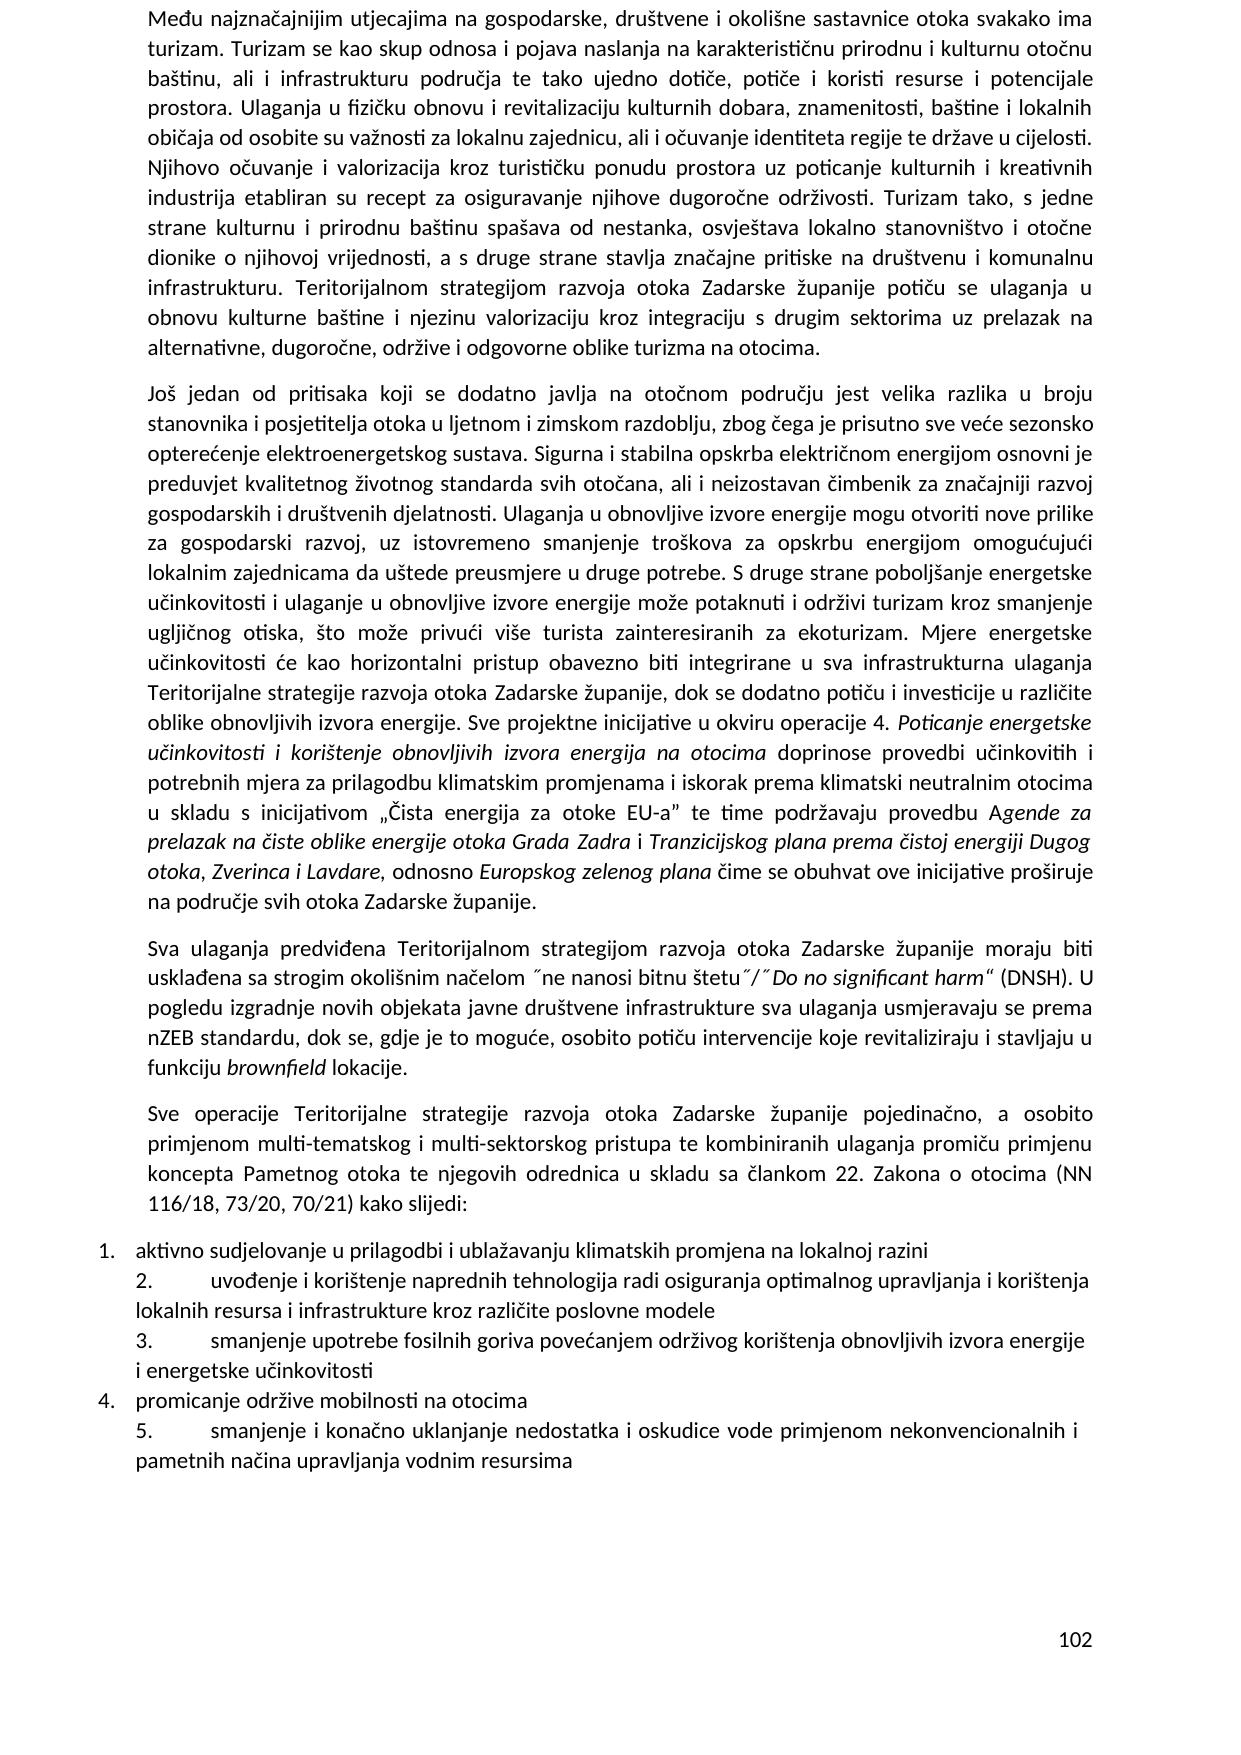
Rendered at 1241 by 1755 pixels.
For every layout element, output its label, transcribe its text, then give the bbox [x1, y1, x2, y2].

text Među najznačajnijim utjecajima na gospodarske, društvene i okolišne sastavnice otoka svakako ima turizam. Turizam se kao skup odnosa i pojava naslanja na karakterističnu prirodnu i kulturnu otočnu baštinu, ali i infrastrukturu područja te tako ujedno dotiče, potiče i koristi resurse i potencijale prostora. Ulaganja u fizičku obnovu i revitalizaciju kulturnih dobara, znamenitosti, baštine i lokalnih običaja od osobite su važnosti za lokalnu zajednicu, ali i očuvanje identiteta regije te države u cijelosti. Njihovo očuvanje i valorizacija kroz turističku ponudu prostora uz poticanje kulturnih i kreativnih industrija etabliran su recept za osiguravanje njihove dugoročne održivosti. Turizam tako, s jedne strane kulturnu i prirodnu baštinu spašava od nestanka, osvještava lokalno stanovništvo i otočne dionike o njihovoj vrijednosti, a s druge strane stavlja značajne pritiske na društvenu i komunalnu infrastrukturu. Teritorijalnom strategijom razvoja otoka Zadarske županije potiču se ulaganja u obnovu kulturne baštine i njezinu valorizaciju kroz integraciju s drugim sektorima uz prelazak na alternativne, dugoročne, održive i odgovorne oblike turizma na otocima. [147, 4, 1094, 361]
text Sve operacije Teritorijalne strategije razvoja otoka Zadarske županije pojedinačno, a osobito primjenom multi-tematskog i multi-sektorskog pristupa te kombiniranih ulaganja promiču primjenu koncepta Pametnog otoka te njegovih odrednica u skladu sa člankom 22. Zakona o otocima (NN 116/18, 73/20, 70/21) kako slijedi: [147, 1099, 1093, 1217]
text Sva ulaganja predviđena Teritorijalnom strategijom razvoja otoka Zadarske županije moraju biti usklađena sa strogim okolišnim načelom ˝ne nanosi bitnu štetu˝/˝Do no significant harm“ (DNSH). U pogledu izgradnje novih objekata javne društvene infrastrukture sva ulaganja usmjeravaju se prema nZEB standardu, dok se, gdje je to moguće, osobito potiču intervencije koje revitaliziraju i stavljaju u funkciju brownfield lokacije. [147, 934, 1094, 1081]
list promicanje održive mobilnosti na otocima [98, 1386, 1153, 1414]
list smanjenje i konačno uklanjanje nedostatka i oskudice vode primjenom nekonvencionalnih i pametnih načina upravljanja vodnim resursima [135, 1416, 1093, 1474]
list uvođenje i korištenje naprednih tehnologija radi osiguranja optimalnog upravljanja i korištenja lokalnih resursa i infrastrukture kroz različite poslovne modele [135, 1266, 1093, 1324]
text Još jedan od pritisaka koji se dodatno javlja na otočnom području jest velika razlika u broju stanovnika i posjetitelja otoka u ljetnom i zimskom razdoblju, zbog čega je prisutno sve veće sezonsko opterećenje elektroenergetskog sustava. Sigurna i stabilna opskrba električnom energijom osnovni je preduvjet kvalitetnog životnog standarda svih otočana, ali i neizostavan čimbenik za značajniji razvoj gospodarskih i društvenih djelatnosti. Ulaganja u obnovljive izvore energije mogu otvoriti nove prilike za gospodarski razvoj, uz istovremeno smanjenje troškova za opskrbu energijom omogućujući lokalnim zajednicama da uštede preusmjere u druge potrebe. S druge strane poboljšanje energetske učinkovitosti i ulaganje u obnovljive izvore energije može potaknuti i održivi turizam kroz smanjenje ugljičnog otiska, što može privući više turista zainteresiranih za ekoturizam. Mjere energetske učinkovitosti će kao horizontalni pristup obavezno biti integrirane u sva infrastrukturna ulaganja Teritorijalne strategije razvoja otoka Zadarske županije, dok se dodatno potiču i investicije u različite oblike obnovljivih izvora energije. Sve projektne inicijative u okviru operacije 4. Poticanje energetske učinkovitosti i korištenje obnovljivih izvora energija na otocima doprinose provedbi učinkovitih i potrebnih mjera za prilagodbu klimatskim promjenama i iskorak prema klimatski neutralnim otocima u skladu s inicijativom „Čista energija za otoke EU-a” te time podržavaju provedbu Agende za prelazak na čiste oblike energije otoka Grada Zadra i Tranzicijskog plana prema čistoj energiji Dugog otoka, Zverinca i Lavdare, odnosno Europskog zelenog plana čime se obuhvat ove inicijative proširuje na područje svih otoka Zadarske županije. [147, 379, 1094, 915]
list smanjenje upotrebe fosilnih goriva povećanjem održivog korištenja obnovljivih izvora energije i energetske učinkovitosti [135, 1326, 1093, 1384]
list aktivno sudjelovanje u prilagodbi i ublažavanju klimatskih promjena na lokalnoj razini [98, 1236, 1153, 1264]
